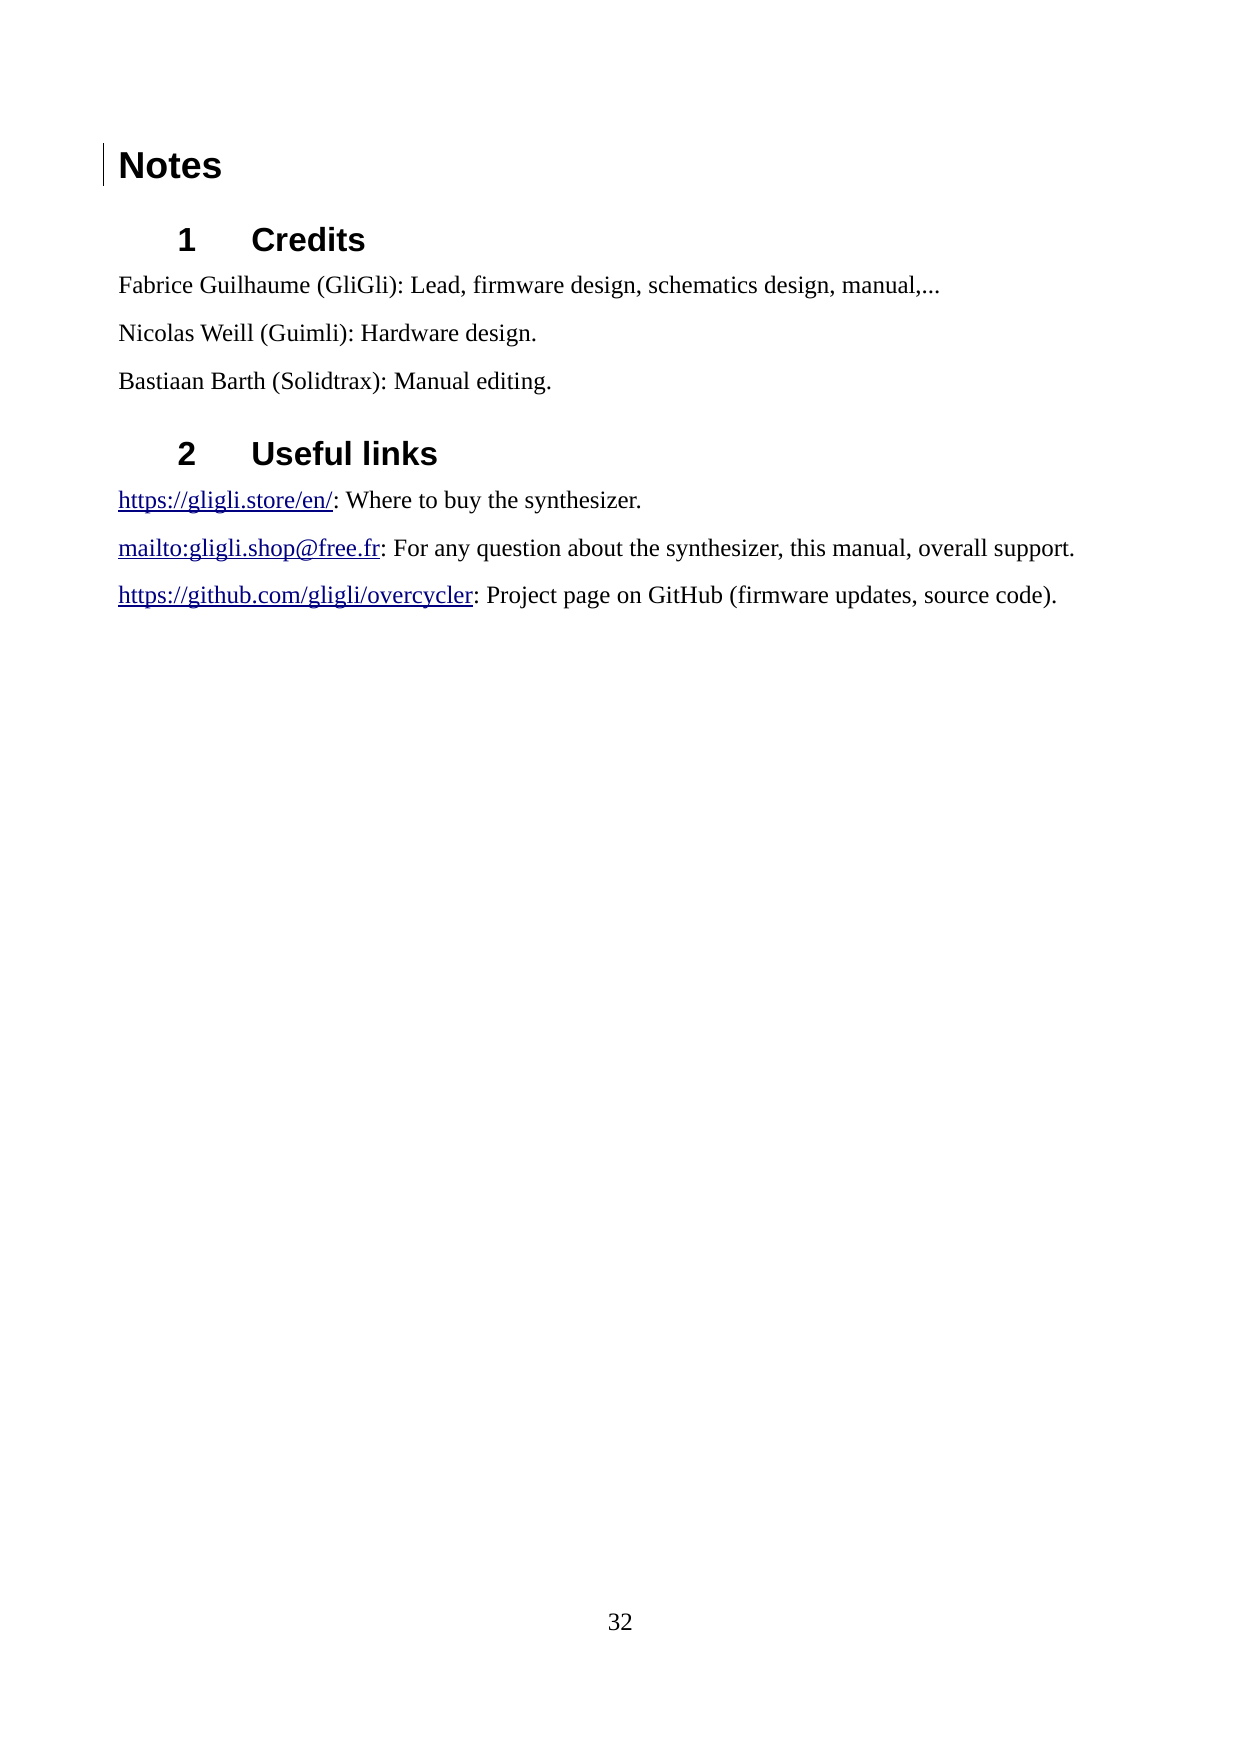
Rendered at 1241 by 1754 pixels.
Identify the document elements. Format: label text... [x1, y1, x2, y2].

text mailto:gligli.shop@free.fr: For any question about the synthesizer, this manual, overall support. [118, 533, 1122, 561]
text https://github.com/gligli/overcycler: Project page on GitHub (firmware updates, source code). [118, 580, 1122, 609]
text https://gligli.store/en/: Where to buy the synthesizer. [118, 485, 1122, 514]
subtitle Notes [118, 143, 1122, 186]
text Bastiaan Barth (Solidtrax): Manual editing. [118, 366, 1122, 394]
text Fabrice Guilhaume (GliGli): Lead, firmware design, schematics design, manual,... [118, 271, 1122, 299]
text Nicolas Weill (Guimli): Hardware design. [118, 318, 1122, 347]
subtitle 2 Useful links [177, 434, 1122, 473]
subtitle 1 Credits [177, 219, 1122, 258]
